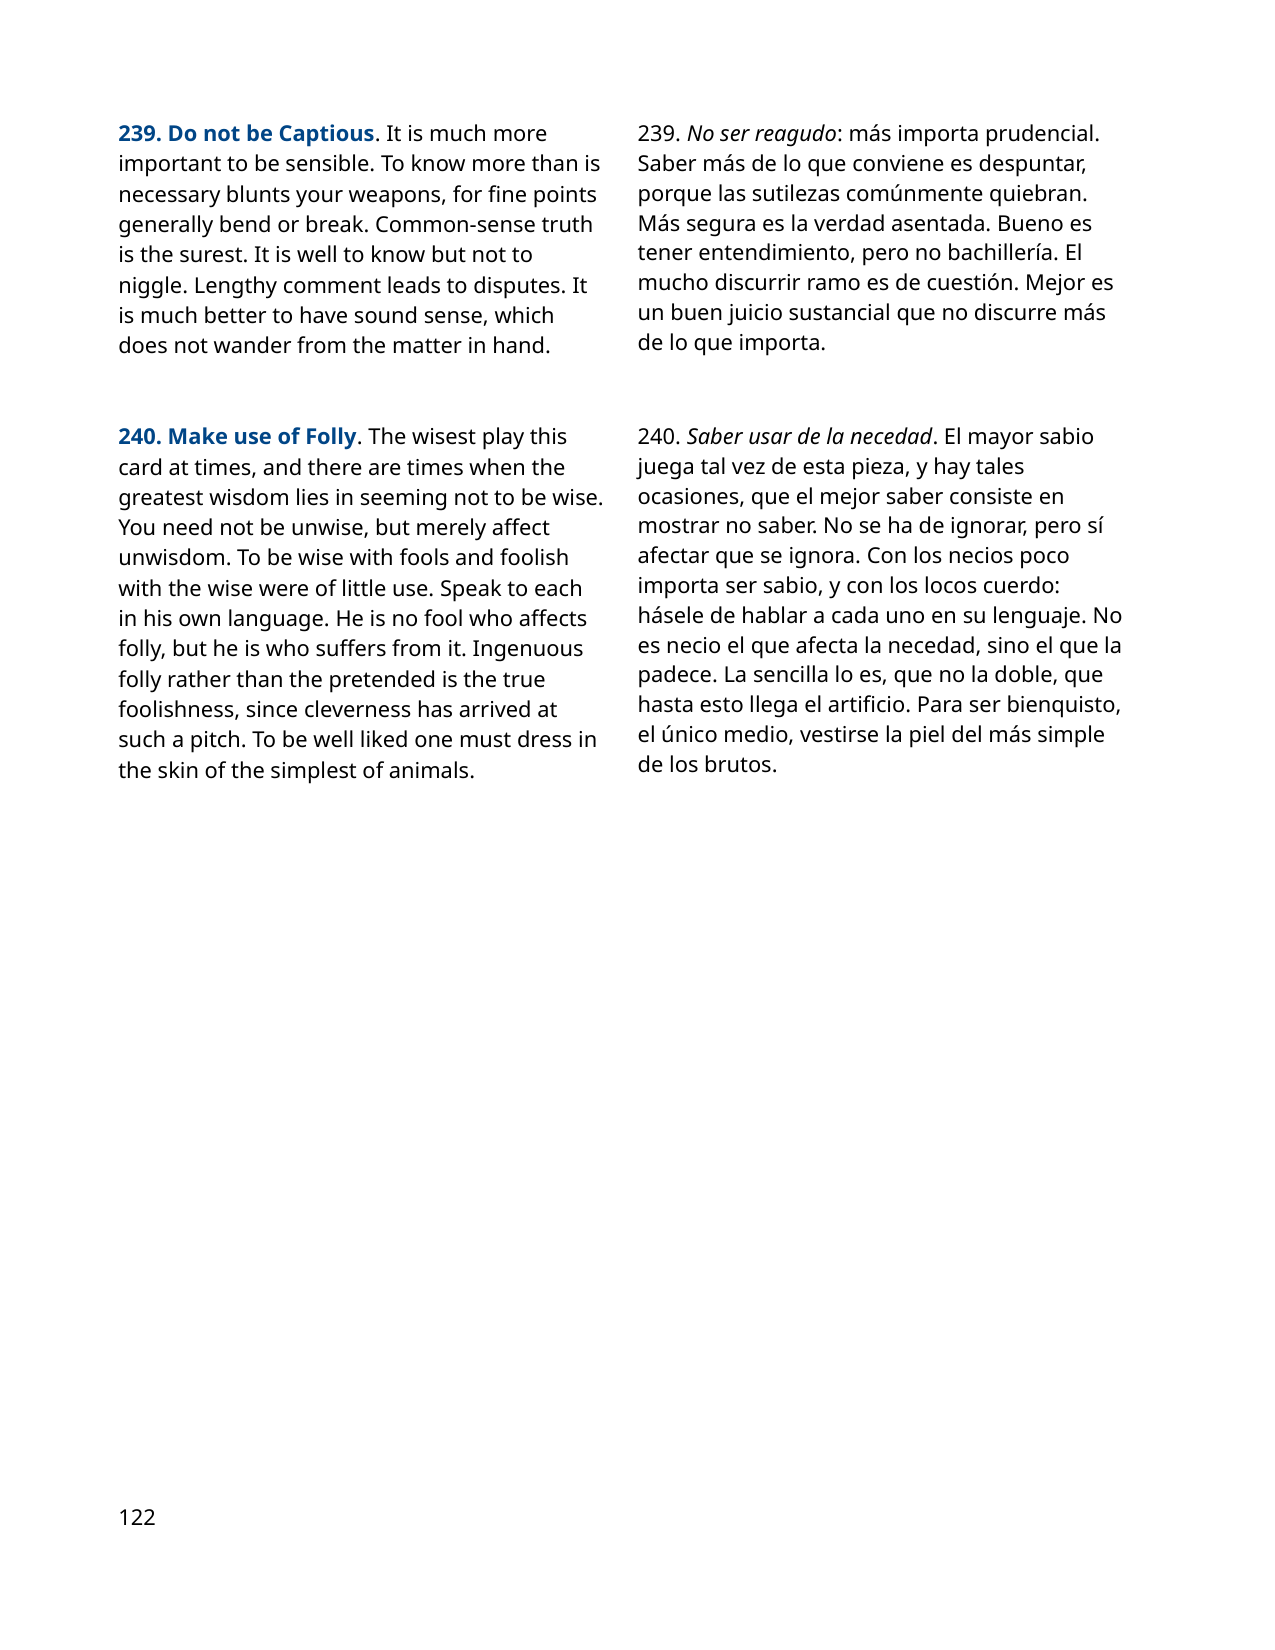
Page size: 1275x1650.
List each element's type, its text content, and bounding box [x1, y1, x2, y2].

table_cell 240. Saber usar de la necedad. El mayor sabio juega tal vez de esta pieza, y hay tales ocasiones, que el mejor saber consiste en mostrar no saber. No se ha de ignorar, pero sí afectar que se ignora. Con los necios poco importa ser sabio, y con los locos cuerdo: hásele de hablar a cada uno en su lenguaje. No es necio el que afecta la necedad, sino el que la padece. La sencilla lo es, que no la doble, que hasta esto llega el artificio. Para ser bienquisto, el único medio, vestirse la piel del más simple de los brutos. [638, 421, 1157, 845]
table_cell 239. No ser reagudo: más importa prudencial. Saber más de lo que conviene es despuntar, porque las sutilezas comúnmente quiebran. Más segura es la verdad asentada. Bueno es tener entendimiento, pero no bachillería. El mucho discurrir ramo es de cuestión. Mejor es un buen juicio sustancial que no discurre más de lo que importa. [638, 118, 1157, 421]
table_cell 239. Do not be Captious. It is much more important to be sensible. To know more than is necessary blunts your weapons, for fine points generally bend or break. Common-sense truth is the surest. It is well to know but not to niggle. Lengthy comment leads to disputes. It is much better to have sound sense, which does not wander from the matter in hand. [118, 118, 637, 421]
table_cell 240. Make use of Folly. The wisest play this card at times, and there are times when the greatest wisdom lies in seeming not to be wise. You need not be unwise, but merely affect unwisdom. To be wise with fools and foolish with the wise were of little use. Speak to each in his own language. He is no fool who affects folly, but he is who suffers from it. Ingenuous folly rather than the pretended is the true foolishness, since cleverness has arrived at such a pitch. To be well liked one must dress in the skin of the simplest of animals. [118, 421, 637, 845]
